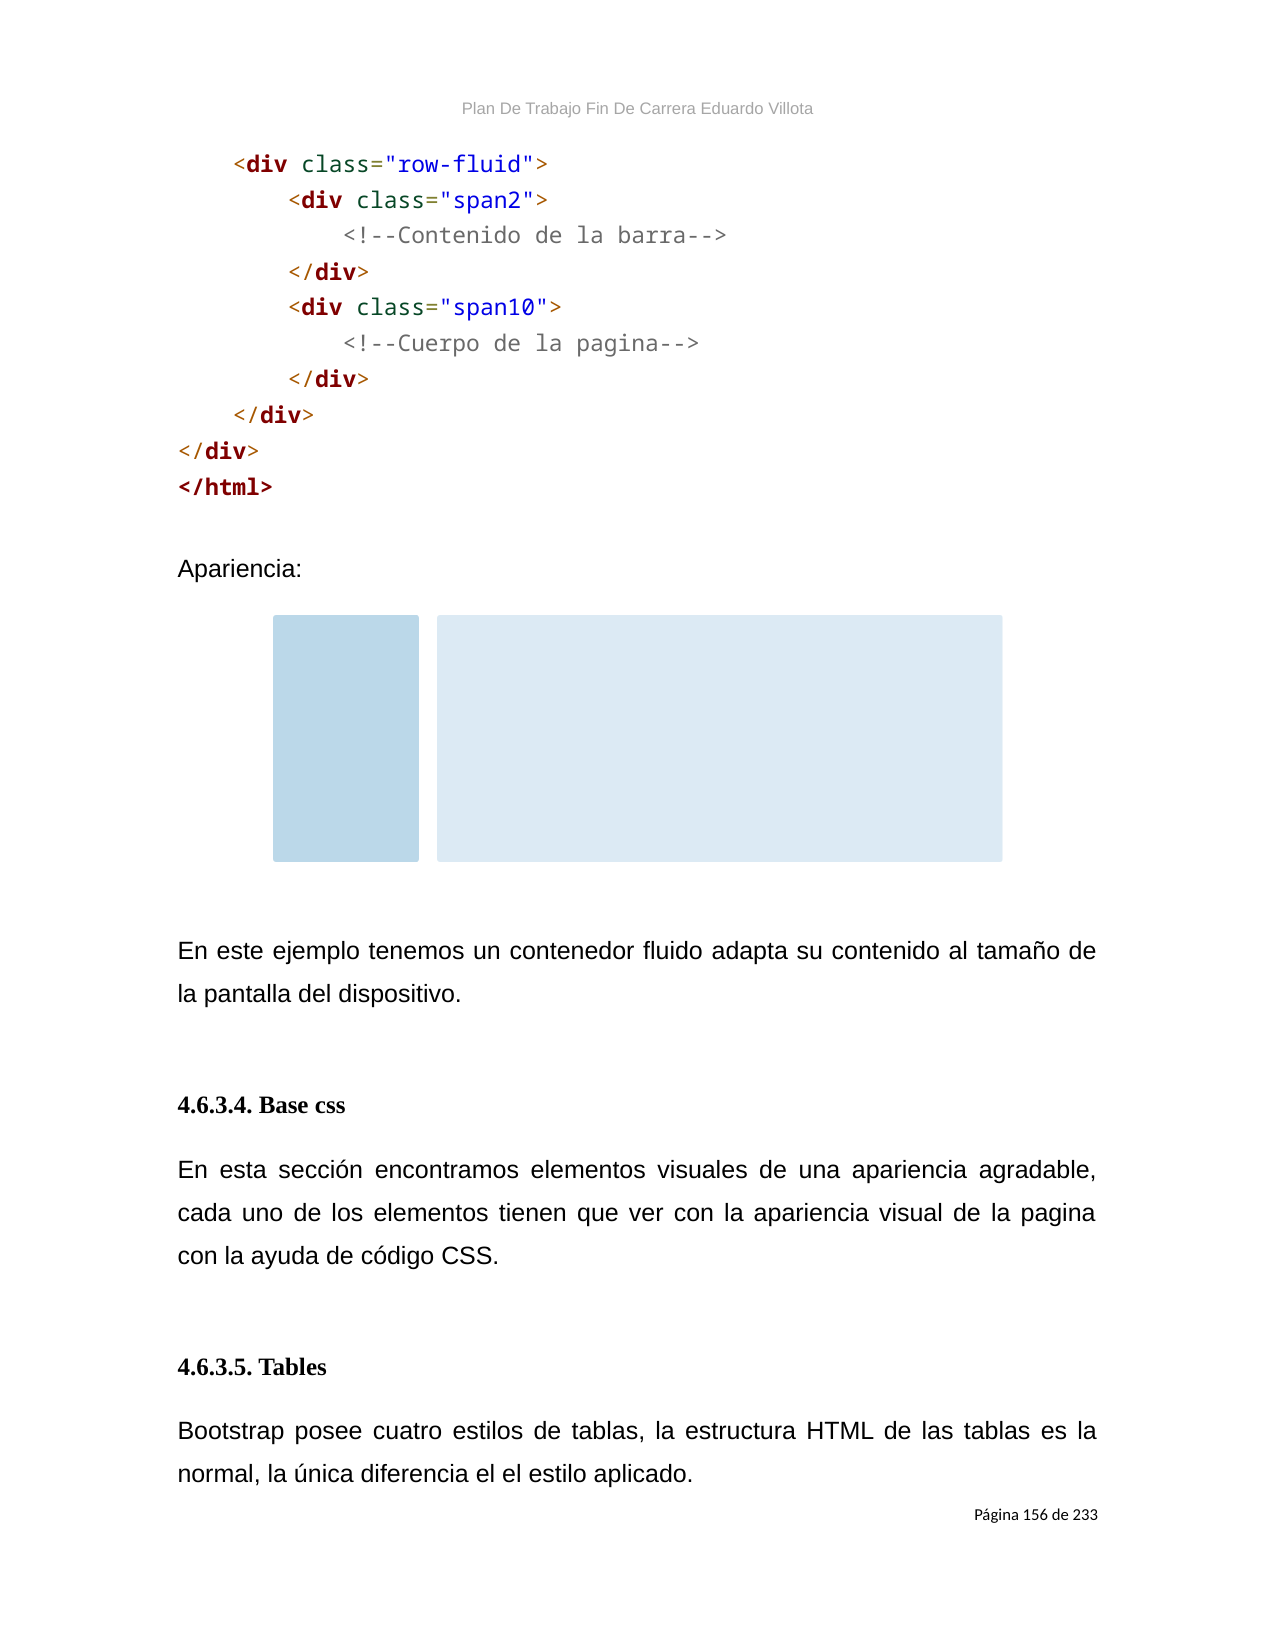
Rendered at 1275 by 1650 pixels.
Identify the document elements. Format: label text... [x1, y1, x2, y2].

text </html> [177, 471, 1098, 502]
text Apariencia: [177, 554, 1098, 583]
text 4.6.3.5. Tables [177, 1352, 1098, 1381]
text <!--Contenido de la barra--> [177, 219, 1098, 251]
text <div class="span10"> [177, 291, 1098, 323]
text <!--Cuerpo de la pagina--> [177, 327, 1098, 358]
text <div class="span2"> [177, 183, 1098, 215]
text </div> [177, 363, 1098, 394]
picture [266, 609, 1009, 867]
text </div> [177, 435, 1098, 466]
text En este ejemplo tenemos un contenedor fluido adapta su contenido al tamaño de la pantalla del dispositivo. [177, 936, 1098, 1008]
text </div> [177, 399, 1098, 430]
text <div class="row-fluid"> [177, 148, 1098, 179]
text En esta sección encontramos elementos visuales de una apariencia agradable, cada uno de los elementos tienen que ver con la apariencia visual de la pagina con la ayuda de código CSS. [177, 1154, 1098, 1269]
text 4.6.3.4. Base css [177, 1091, 1098, 1119]
text Bootstrap posee cuatro estilos de tablas, la estructura HTML de las tablas es la normal, la única diferencia el el estilo aplicado. [177, 1416, 1098, 1488]
text </div> [177, 255, 1098, 287]
